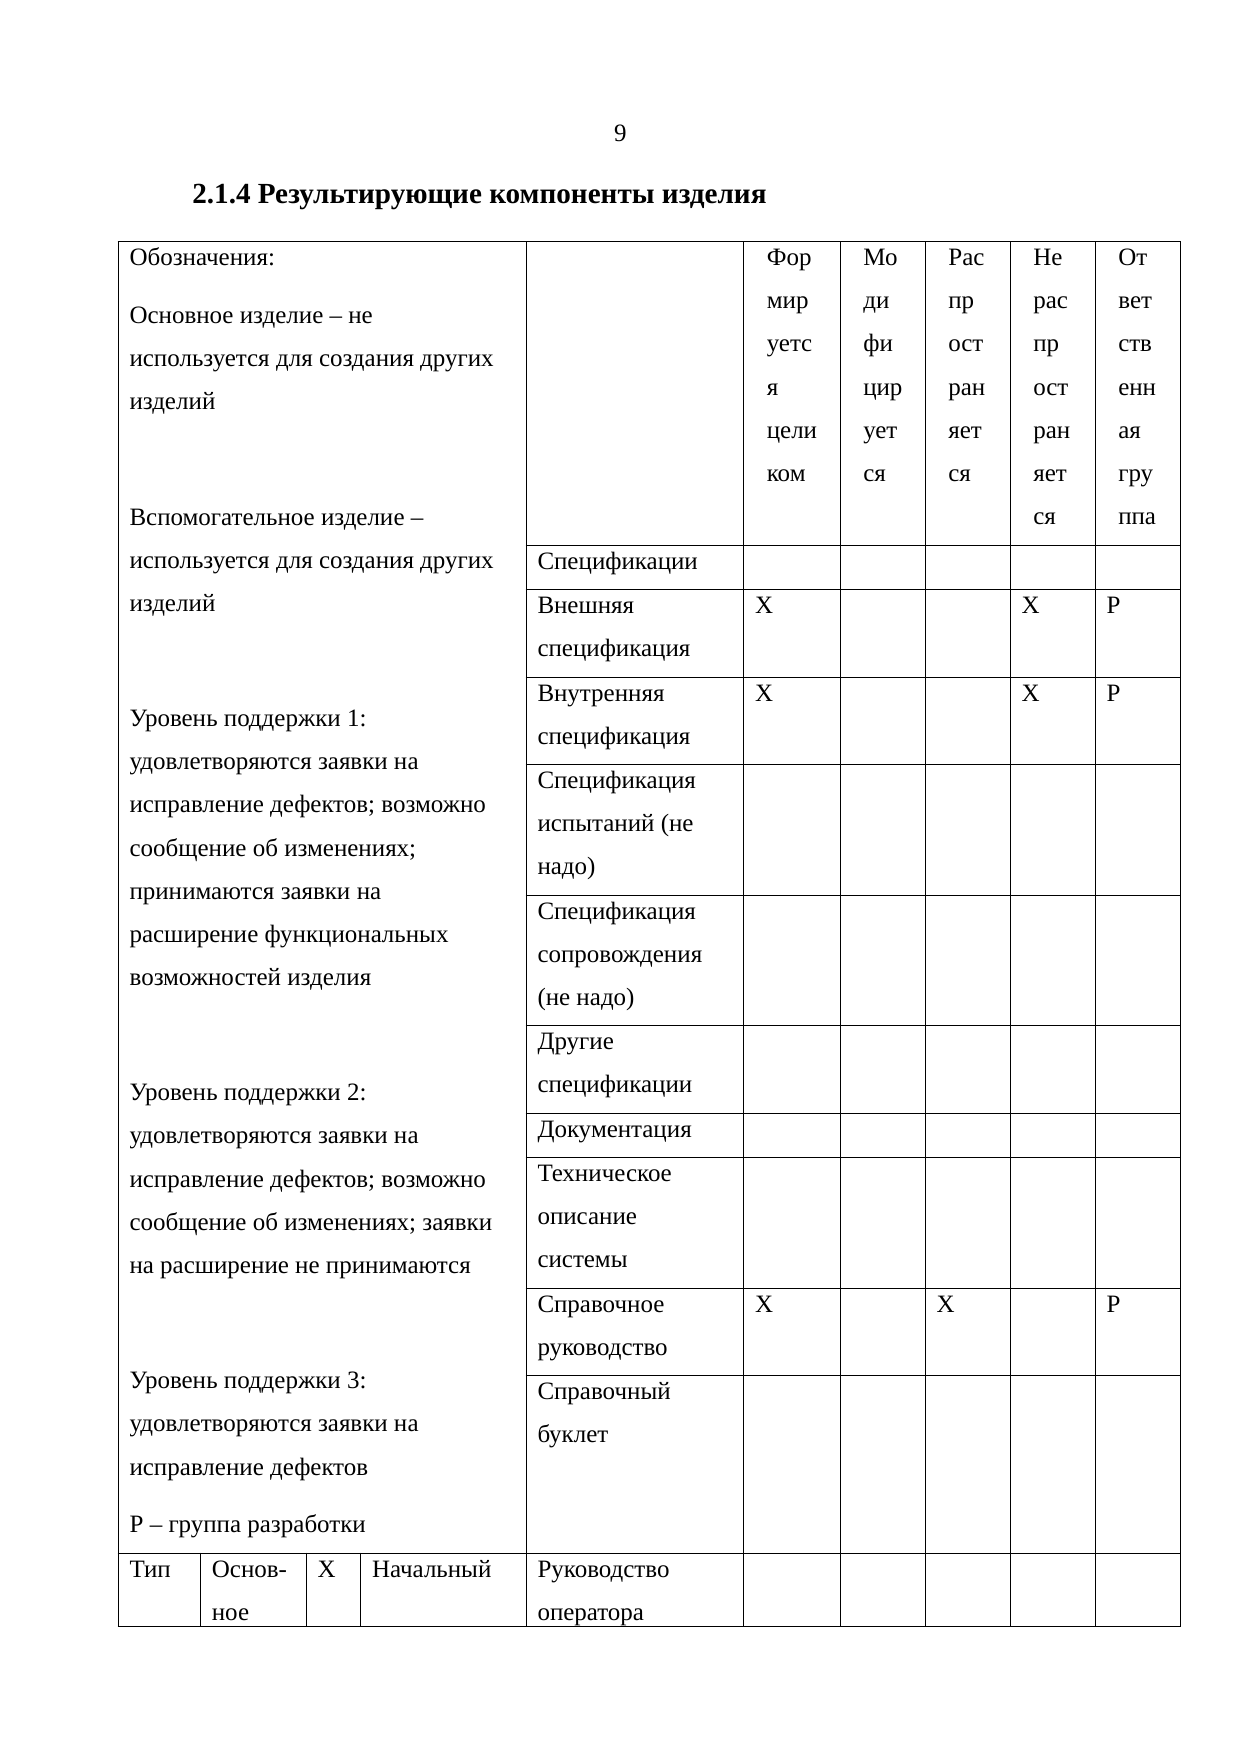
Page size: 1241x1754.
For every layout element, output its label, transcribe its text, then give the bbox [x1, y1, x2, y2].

table_cell Техническое описание системы [527, 1158, 743, 1288]
table_cell [1011, 546, 1095, 589]
table_cell [841, 765, 925, 895]
table_cell Х [1011, 678, 1095, 764]
table_cell Х [744, 590, 840, 677]
table_cell [744, 896, 840, 1025]
table_cell Х [926, 1289, 1010, 1375]
table_cell Другие спецификации [527, 1026, 743, 1113]
table_cell [1096, 1554, 1180, 1626]
table_cell [1011, 1376, 1095, 1553]
table_cell Руководство оператора [527, 1554, 743, 1626]
table_cell [744, 1114, 840, 1157]
table_cell [926, 1376, 1010, 1553]
table_cell Р [1096, 1289, 1180, 1375]
table_cell Х [307, 1554, 360, 1626]
table_cell Спецификация сопровождения (не надо) [527, 896, 743, 1025]
table_cell Спецификации [527, 546, 743, 589]
text 2.1.4 Результирующие компоненты изделия [118, 176, 1122, 210]
table_header Формируется целиком [744, 242, 840, 545]
table_cell [1011, 1026, 1095, 1113]
table_cell Х [744, 678, 840, 764]
table_cell [1011, 1158, 1095, 1288]
table_header Не распространяется [1011, 242, 1095, 545]
table_cell [926, 590, 1010, 677]
table_cell [841, 1026, 925, 1113]
table_cell [1096, 1026, 1180, 1113]
table_cell [926, 1114, 1010, 1157]
table_cell [841, 1158, 925, 1288]
table_cell Основ-ное [201, 1554, 306, 1626]
table_header Ответственная группа [1096, 242, 1180, 545]
table_cell Документация [527, 1114, 743, 1157]
table_cell Спецификация испытаний (не надо) [527, 765, 743, 895]
table_cell [1096, 1376, 1180, 1553]
table_cell [744, 765, 840, 895]
table_cell [841, 1114, 925, 1157]
table_cell Начальный [361, 1554, 526, 1626]
table_cell [744, 1554, 840, 1626]
table_cell Внешняя спецификация [527, 590, 743, 677]
table_header Модифицируется [841, 242, 925, 545]
table_cell Р [1096, 590, 1180, 677]
table_cell Тип [119, 1554, 200, 1626]
table_cell [841, 1376, 925, 1553]
table_cell [926, 765, 1010, 895]
table_cell [1096, 546, 1180, 589]
table_cell [841, 1554, 925, 1626]
table_header Обозначения: Основное изделие – не используется для создания других изделий Вспомогательное изделие – используется для создания других изделий Уровень поддержки 1: удовлетворяются заявки на исправление дефектов; возможно сообщение об изменениях; принимаются заявки на расширение функциональных возможностей изделия Уровень поддержки 2: удовлетворяются заявки на исправление дефектов; возможно сообщение об изменениях; заявки на расширение не принимаются Уровень поддержки 3: удовлетворяются заявки на исправление дефектов Р – группа разработки [119, 242, 526, 1553]
table_header [527, 242, 743, 545]
table_cell [744, 1376, 840, 1553]
table_cell Х [744, 1289, 840, 1375]
table_cell [841, 546, 925, 589]
table_cell [744, 1158, 840, 1288]
table_cell Внутренняя спецификация [527, 678, 743, 764]
table_cell [744, 546, 840, 589]
table_cell [926, 678, 1010, 764]
table_cell [1096, 765, 1180, 895]
table_cell [1011, 1289, 1095, 1375]
table_cell [841, 1289, 925, 1375]
table_cell Р [1096, 678, 1180, 764]
table_cell Справочное руководство [527, 1289, 743, 1375]
table_cell [1011, 765, 1095, 895]
table_cell [926, 546, 1010, 589]
table_cell [841, 678, 925, 764]
table_cell [841, 896, 925, 1025]
table_cell [1011, 1114, 1095, 1157]
table_cell [926, 1026, 1010, 1113]
table_cell [1096, 896, 1180, 1025]
table_cell [1096, 1158, 1180, 1288]
table_cell Справочный буклет [527, 1376, 743, 1553]
table_cell [1011, 896, 1095, 1025]
table_cell [926, 1158, 1010, 1288]
table_cell [1096, 1114, 1180, 1157]
table_cell [926, 896, 1010, 1025]
table_header Распространяется [926, 242, 1010, 545]
table_cell [926, 1554, 1010, 1626]
table_cell [744, 1026, 840, 1113]
table_cell [841, 590, 925, 677]
table_cell [1011, 1554, 1095, 1626]
table_cell Х [1011, 590, 1095, 677]
